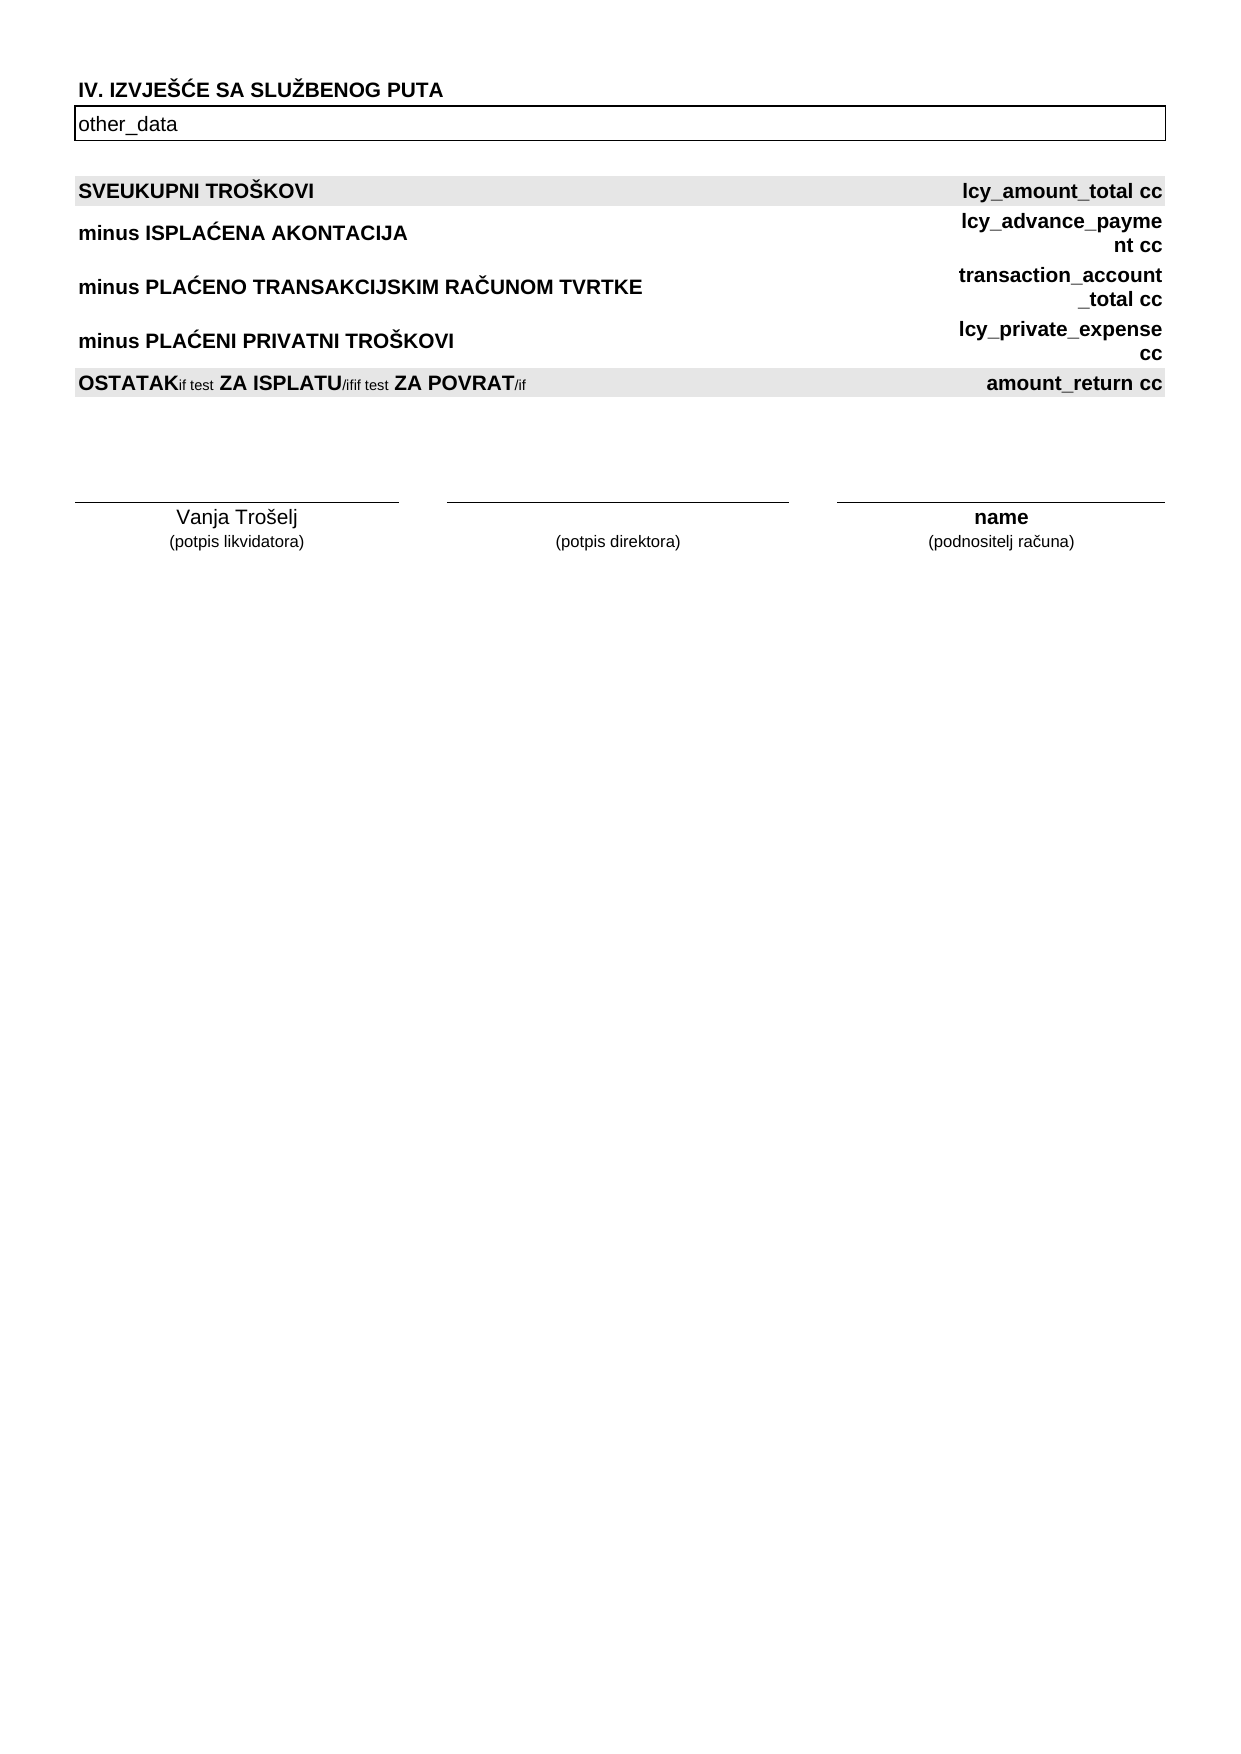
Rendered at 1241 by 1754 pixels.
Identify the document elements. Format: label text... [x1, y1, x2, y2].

table_cell [447, 398, 789, 432]
table_cell [399, 532, 447, 551]
table_cell minus PLAĆENI PRIVATNI TROŠKOVI [75, 314, 728, 367]
table_cell (podnositelj računa) [837, 532, 1165, 551]
table_cell lcy_private_expense cc [948, 314, 1165, 367]
table_cell [728, 314, 948, 367]
table_cell [399, 467, 447, 502]
table_cell [728, 206, 948, 259]
table_cell [75, 141, 1165, 176]
table_cell [447, 503, 789, 532]
table_cell SVEUKUPNI TROŠKOVI [75, 176, 728, 206]
table_cell [837, 432, 1165, 467]
table_cell transaction_account_total cc [948, 260, 1165, 313]
table_cell [789, 432, 837, 467]
table_cell [75, 398, 399, 432]
table_cell [789, 467, 837, 502]
table_cell [399, 502, 447, 532]
table_cell lcy_amount_total cc [948, 176, 1165, 206]
table_cell [399, 432, 447, 467]
table_cell [728, 260, 948, 313]
table_cell [789, 398, 837, 432]
table_cell [399, 398, 447, 432]
table_cell [447, 432, 789, 467]
table_cell [837, 398, 1165, 432]
table_cell OSTATAKif test ZA ISPLATU/ifif test ZA POVRAT/if [75, 368, 728, 397]
table_cell (potpis direktora) [447, 532, 789, 551]
table_cell [75, 432, 399, 467]
table_cell minus ISPLAĆENA AKONTACIJA [75, 206, 728, 259]
table_cell lcy_advance_payment cc [948, 206, 1165, 259]
table_cell [447, 467, 789, 502]
table_cell [789, 532, 837, 551]
table_cell [837, 467, 1165, 502]
table_cell other_data [76, 107, 1165, 140]
table_cell minus PLAĆENO TRANSAKCIJSKIM RAČUNOM TVRTKE [75, 260, 728, 313]
table_cell (potpis likvidatora) [75, 532, 399, 551]
table_cell [75, 467, 399, 502]
table_header [802, 75, 1165, 105]
table_cell Vanja Trošelj [75, 503, 399, 532]
table_cell name [837, 503, 1165, 532]
table_cell [789, 502, 837, 532]
table_cell [728, 368, 948, 397]
table_cell amount_return cc [948, 368, 1165, 397]
table_cell [728, 176, 948, 206]
table_header IV. IZVJEŠĆE SA SLUŽBENOG PUTA [75, 75, 802, 105]
